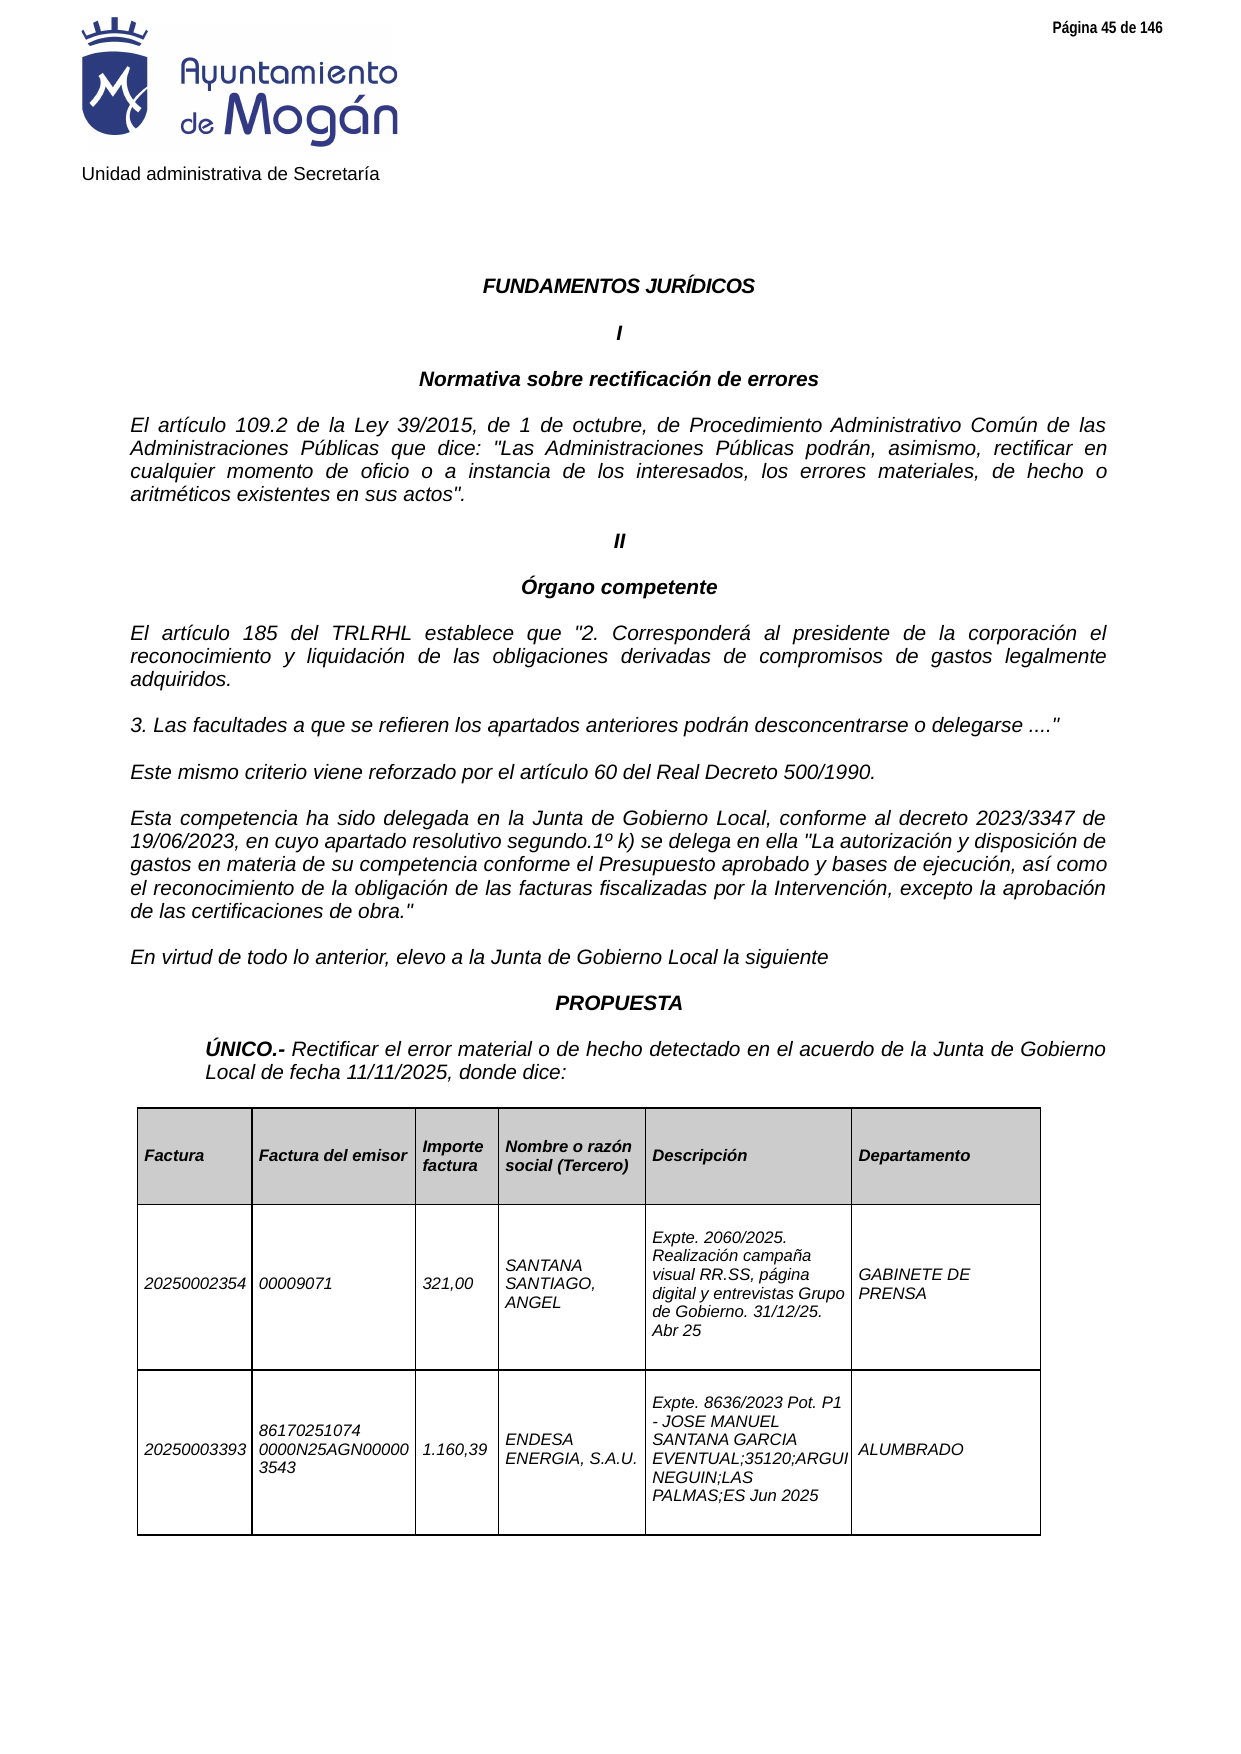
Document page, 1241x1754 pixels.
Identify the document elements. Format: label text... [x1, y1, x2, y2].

text PROPUESTA [130, 992, 1110, 1015]
table_cell 86170251074 0000N25AGN000003543 [253, 1371, 415, 1534]
text Este mismo criterio viene reforzado por el artículo 60 del Real Decreto 500/1990. [130, 760, 1110, 783]
text I [130, 321, 1110, 344]
table_cell GABINETE DE PRENSA [852, 1205, 1040, 1369]
picture [81, 17, 398, 153]
text En virtud de todo lo anterior, elevo a la Junta de Gobierno Local la siguiente [130, 945, 1110, 969]
text El artículo 185 del TRLRHL establece que "2. Corresponderá al presidente de la corporación el reconocimiento y liquidación de las obligaciones derivadas de compromisos de gastos legalmente adquiridos. [130, 621, 1110, 691]
text II [130, 529, 1110, 552]
text Órgano competente [130, 575, 1110, 598]
table_header Descripción [646, 1109, 851, 1204]
text Normativa sobre rectificación de errores [130, 367, 1110, 390]
table_header Factura [138, 1109, 251, 1204]
text FUNDAMENTOS JURÍDICOS [130, 275, 1110, 298]
table_cell Expte. 8636/2023 Pot. P1 - JOSE MANUEL SANTANA GARCIA EVENTUAL;35120;ARGUINEGUIN;LAS PALMAS;ES Jun 2025 [646, 1371, 851, 1534]
text 3. Las facultades a que se refieren los apartados anteriores podrán desconcentrarse o delegarse ...." [130, 714, 1110, 737]
table_cell 20250003393 [138, 1371, 251, 1534]
table_header Importe factura [416, 1109, 498, 1204]
text El artículo 109.2 de la Ley 39/2015, de 1 de octubre, de Procedimiento Administrativo Común de las Administraciones Públicas que dice: "Las Administraciones Públicas podrán, asimismo, rectificar en cualquier momento de oficio o a instancia de los interesados, los errores materiales, de hecho o aritméticos existentes en sus actos". [130, 413, 1110, 506]
table_header Departamento [852, 1109, 1040, 1204]
table_header Factura del emisor [253, 1109, 415, 1204]
table_cell SANTANA SANTIAGO, ANGEL [499, 1205, 645, 1369]
table_cell ALUMBRADO [852, 1371, 1040, 1534]
text Esta competencia ha sido delegada en la Junta de Gobierno Local, conforme al decreto 2023/3347 de 19/06/2023, en cuyo apartado resolutivo segundo.1º k) se delega en ella "La autorización y disposición de gastos en materia de su competencia conforme el Presupuesto aprobado y bases de ejecución, así como el reconocimiento de la obligación de las facturas fiscalizadas por la Intervención, excepto la aprobación de las certificaciones de obra." [130, 806, 1110, 922]
table_cell 20250002354 [138, 1205, 251, 1369]
table_cell 00009071 [253, 1205, 415, 1369]
table_cell 1.160,39 [416, 1371, 498, 1534]
table_cell Expte. 2060/2025. Realización campaña visual RR.SS, página digital y entrevistas Grupo de Gobierno. 31/12/25. Abr 25 [646, 1205, 851, 1369]
table_header Nombre o razón social (Tercero) [499, 1109, 645, 1204]
table_cell ENDESA ENERGIA, S.A.U. [499, 1371, 645, 1534]
table_cell 321,00 [416, 1205, 498, 1369]
text ÚNICO.- Rectificar el error material o de hecho detectado en el acuerdo de la Junta de Gobierno Local de fecha 11/11/2025, donde dice: [205, 1038, 1110, 1084]
